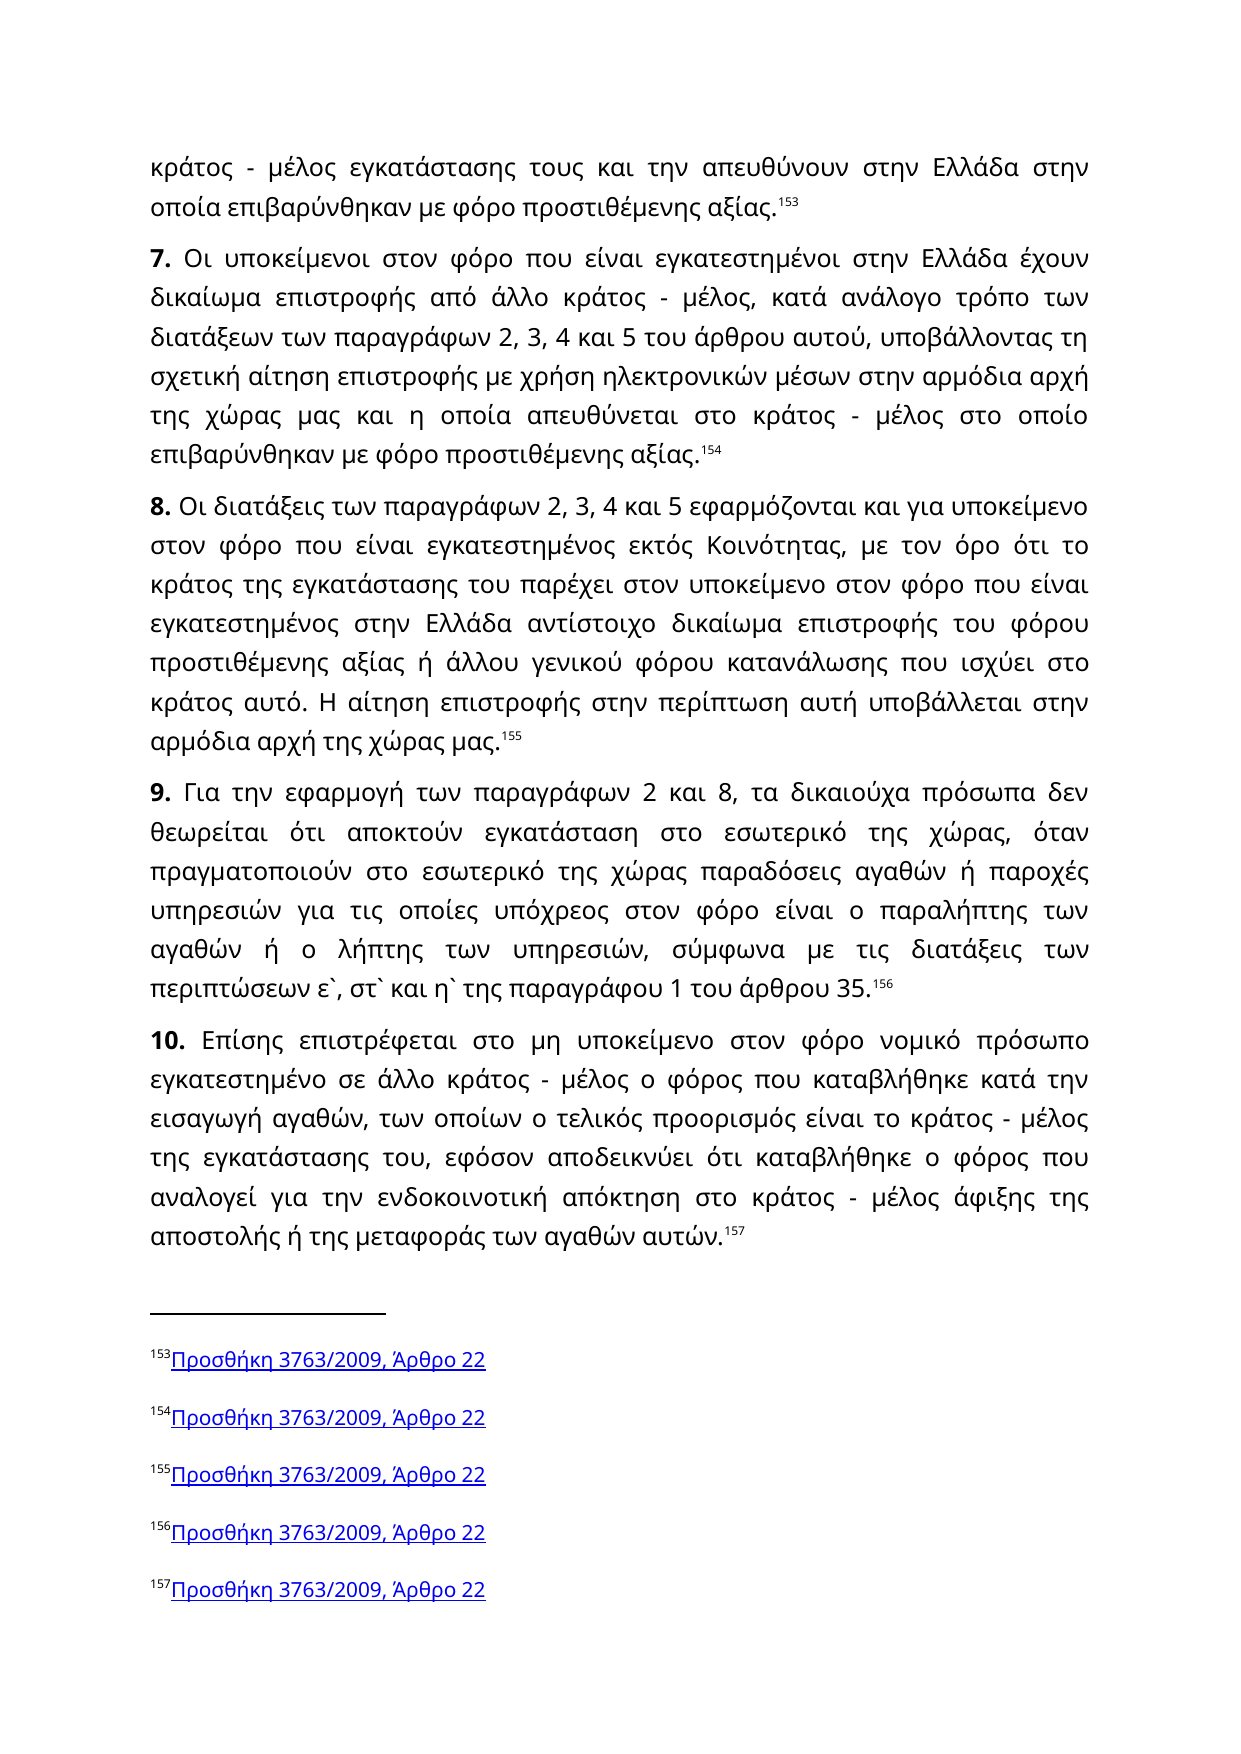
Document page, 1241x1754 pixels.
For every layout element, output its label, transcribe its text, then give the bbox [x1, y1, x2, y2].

text Προσθήκη 3763/2009, Άρθρο 22 [150, 1403, 1090, 1431]
text Προσθήκη 3763/2009, Άρθρο 22 [150, 1460, 1090, 1489]
text 7. Οι υποκείμενοι στον φόρο που είναι εγκατεστημένοι στην Ελλάδα έχουν δικαίωμα επιστροφής από άλλο κράτος - μέλος, κατά ανάλογο τρόπο των διατάξεων των παραγράφων 2, 3, 4 και 5 του άρθρου αυτού, υποβάλλοντας τη σχετική αίτηση επιστροφής με χρήση ηλεκτρονικών μέσων στην αρμόδια αρχή της χώρας μας και η οποία απευθύνεται στο κράτος - μέλος στο οποίο επιβαρύνθηκαν με φόρο προστιθέμενης αξίας. [150, 241, 1090, 471]
text 8. Οι διατάξεις των παραγράφων 2, 3, 4 και 5 εφαρμόζονται και για υποκείμενο στον φόρο που είναι εγκατεστημένος εκτός Κοινότητας, με τον όρο ότι το κράτος της εγκατάστασης του παρέχει στον υποκείμενο στον φόρο που είναι εγκατεστημένος στην Ελλάδα αντίστοιχο δικαίωμα επιστροφής του φόρου προστιθέμενης αξίας ή άλλου γενικού φόρου κατανάλωσης που ισχύει στο κράτος αυτό. Η αίτηση επιστροφής στην περίπτωση αυτή υποβάλλεται στην αρμόδια αρχή της χώρας μας. [150, 488, 1090, 757]
text κράτος - μέλος εγκατάστασης τους και την απευθύνουν στην Ελλάδα στην οποία επιβαρύνθηκαν με φόρο προστιθέμενης αξίας. [150, 150, 1090, 223]
text Προσθήκη 3763/2009, Άρθρο 22 [150, 1518, 1090, 1546]
text 9. Για την εφαρμογή των παραγράφων 2 και 8, τα δικαιούχα πρόσωπα δεν θεωρείται ότι αποκτούν εγκατάσταση στο εσωτερικό της χώρας, όταν πραγματοποιούν στο εσωτερικό της χώρας παραδόσεις αγαθών ή παροχές υπηρεσιών για τις οποίες υπόχρεος στον φόρο είναι ο παραλήπτης των αγαθών ή ο λήπτης των υπηρεσιών, σύμφωνα με τις διατάξεις των περιπτώσεων ε`, στ` και η` της παραγράφου 1 του άρθρου 35. [150, 775, 1090, 1005]
text 10. Επίσης επιστρέφεται στο μη υποκείμενο στον φόρο νομικό πρόσωπο εγκατεστημένο σε άλλο κράτος - μέλος ο φόρος που καταβλήθηκε κατά την εισαγωγή αγαθών, των οποίων ο τελικός προορισμός είναι το κράτος - μέλος της εγκατάστασης του, εφόσον αποδεικνύει ότι καταβλήθηκε ο φόρος που αναλογεί για την ενδοκοινοτική απόκτηση στο κράτος - μέλος άφιξης της αποστολής ή της μεταφοράς των αγαθών αυτών. [150, 1022, 1090, 1252]
text Προσθήκη 3763/2009, Άρθρο 22 [150, 1345, 1090, 1373]
text Προσθήκη 3763/2009, Άρθρο 22 [150, 1576, 1090, 1604]
